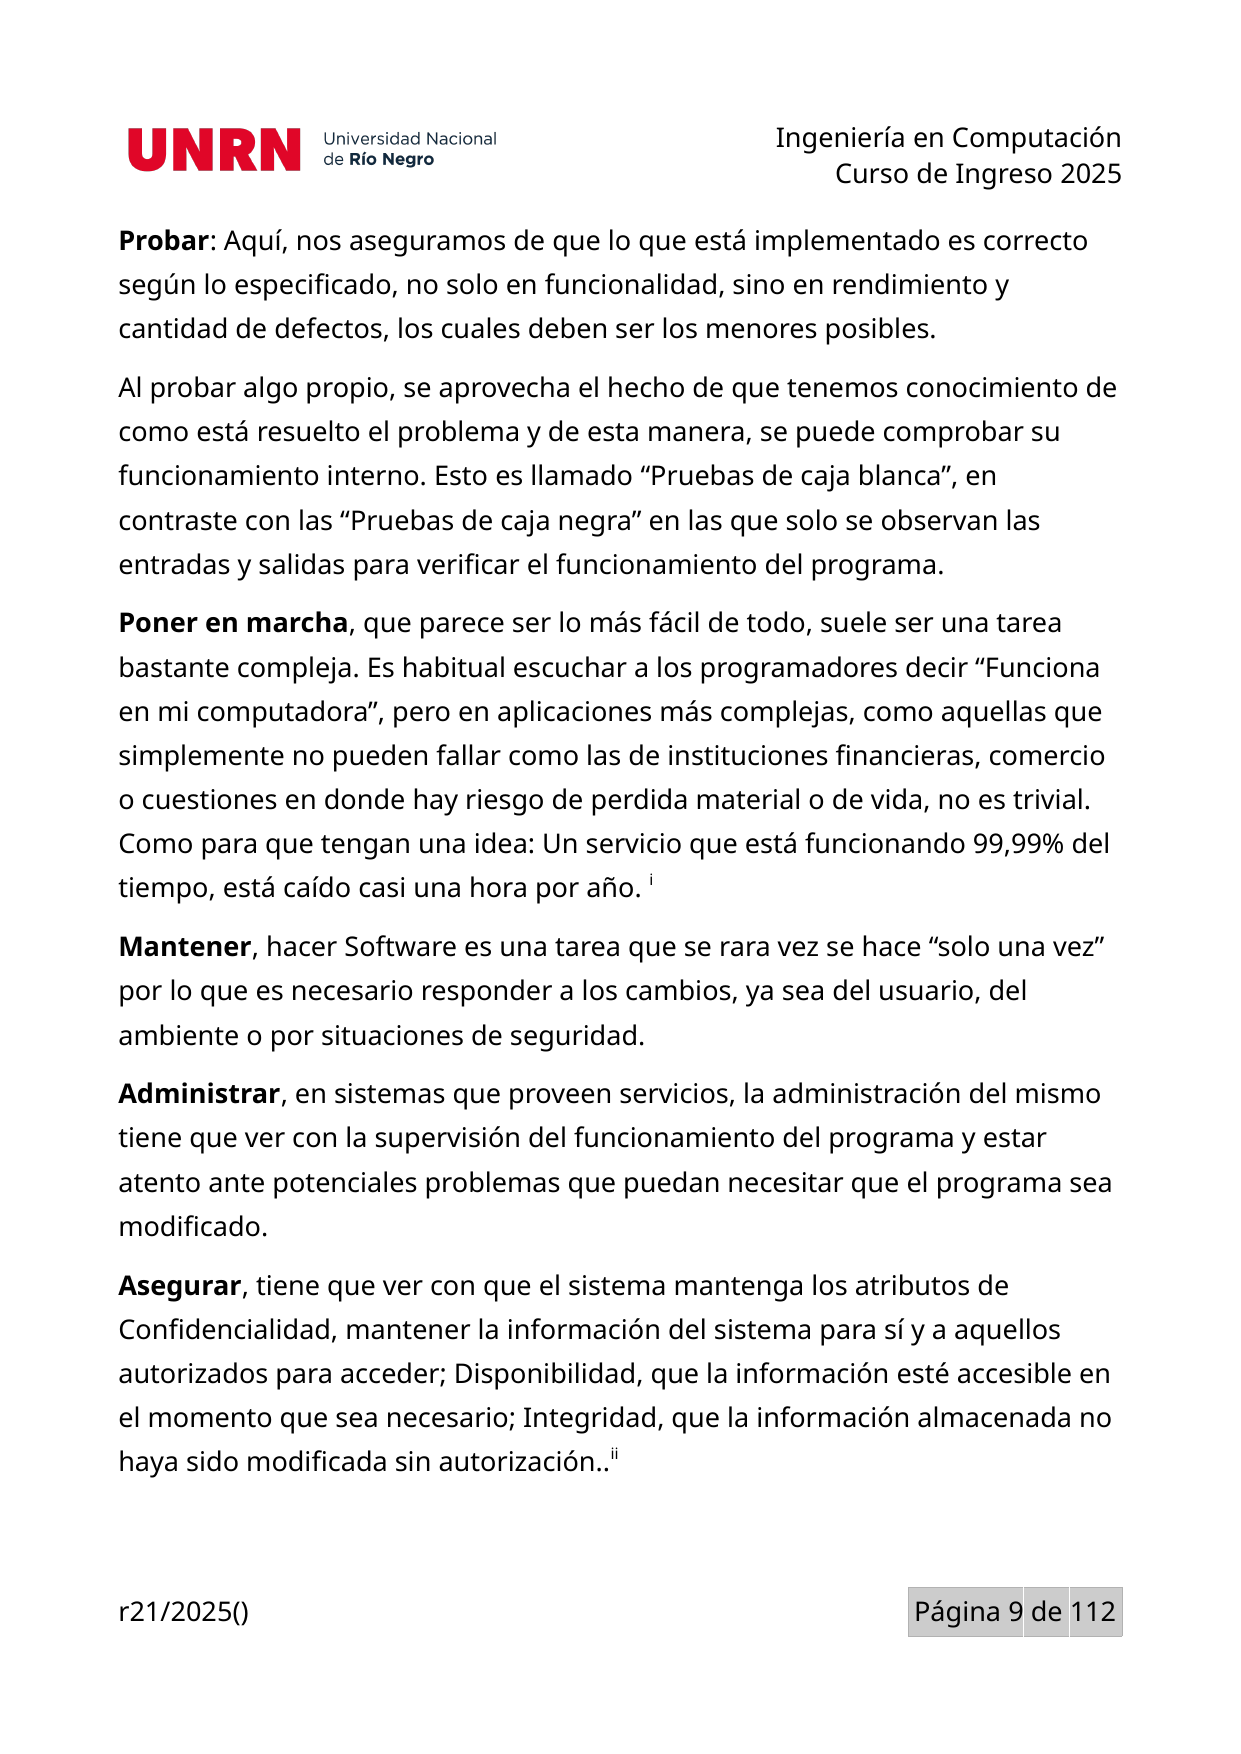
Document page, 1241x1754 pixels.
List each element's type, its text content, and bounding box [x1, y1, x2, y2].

text Administrar, en sistemas que proveen servicios, la administración del mismo tiene que ver con la supervisión del funcionamiento del programa y estar atento ante potenciales problemas que puedan necesitar que el programa sea modificado. [118, 1075, 1122, 1244]
text Poner en marcha, que parece ser lo más fácil de todo, suele ser una tarea bastante compleja. Es habitual escuchar a los programadores decir “Funciona en mi computadora”, pero en aplicaciones más complejas, como aquellas que simplemente no pueden fallar como las de instituciones financieras, comercio o cuestiones en donde hay riesgo de perdida material o de vida, no es trivial. Como para que tengan una idea: Un servicio que está funcionando 99,99% del tiempo, está caído casi una hora por año. [118, 604, 1122, 906]
text Mantener, hacer Software es una tarea que se rara vez se hace “solo una vez” por lo que es necesario responder a los cambios, ya sea del usuario, del ambiente o por situaciones de seguridad. [118, 928, 1122, 1053]
picture [118, 118, 505, 180]
text Probar: Aquí, nos aseguramos de que lo que está implementado es correcto según lo especificado, no solo en funcionalidad, sino en rendimiento y cantidad de defectos, los cuales deben ser los menores posibles. [118, 221, 1122, 347]
text Al probar algo propio, se aprovecha el hecho de que tenemos conocimiento de como está resuelto el problema y de esta manera, se puede comprobar su funcionamiento interno. Esto es llamado “Pruebas de caja blanca”, en contraste con las “Pruebas de caja negra” en las que solo se observan las entradas y salidas para verificar el funcionamiento del programa. [118, 368, 1122, 582]
text Asegurar, tiene que ver con que el sistema mantenga los atributos de Confidencialidad, mantener la información del sistema para sí y a aquellos autorizados para acceder; Disponibilidad, que la información esté accesible en el momento que sea necesario; Integridad, que la información almacenada no haya sido modificada sin autorización.. [118, 1266, 1122, 1479]
